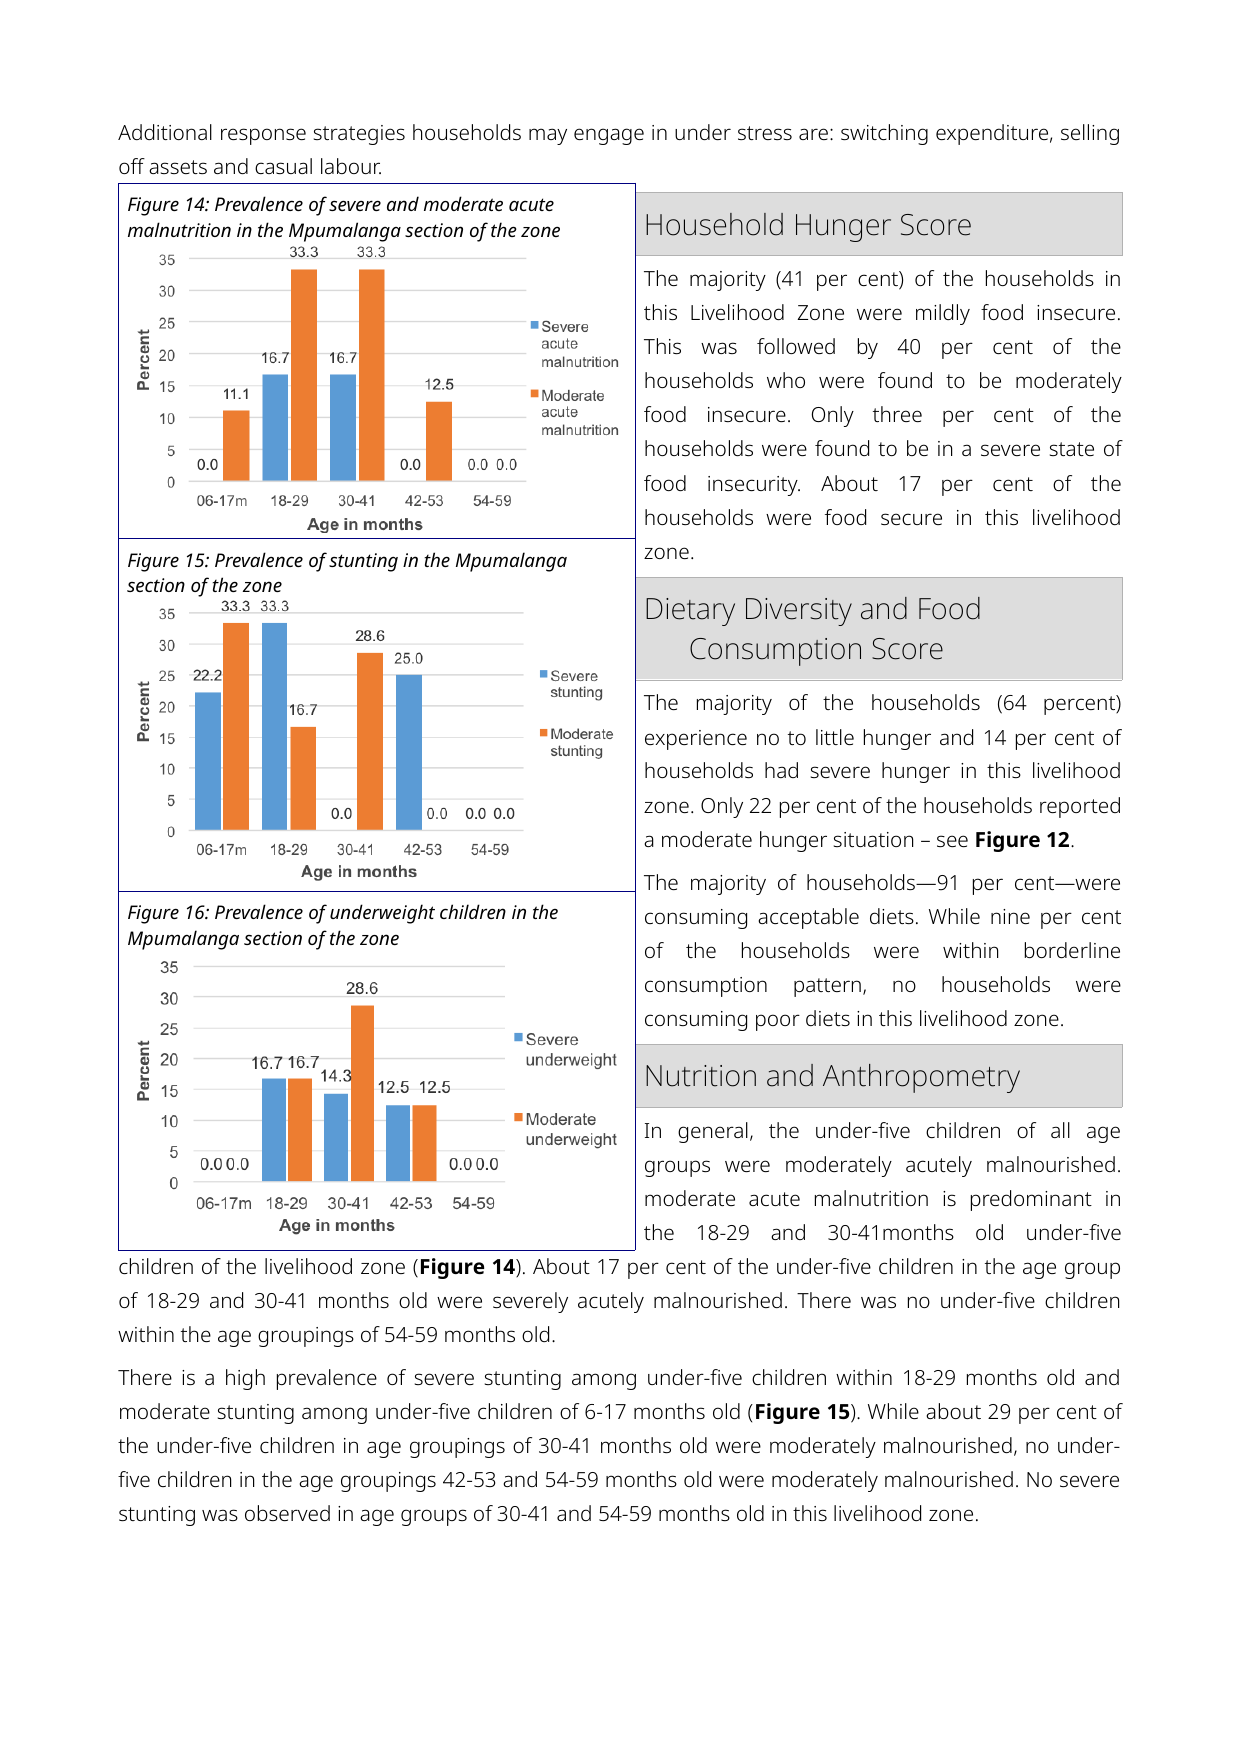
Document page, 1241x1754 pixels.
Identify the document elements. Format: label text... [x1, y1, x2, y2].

text There is a high prevalence of severe stunting among under-five children within 18-29 months old and moderate stunting among under-five children of 6-17 months old (Figure 15). While about 29 per cent of the under-five children in age groupings of 30-41 months old were moderately malnourished, no under-five children in the age groupings 42-53 and 54-59 months old were moderately malnourished. No severe stunting was observed in age groups of 30-41 and 54-59 months old in this livelihood zone. [118, 1363, 1122, 1528]
table_header Household Hunger Score [636, 193, 1122, 255]
text In general, the under-five children of all age groups were moderately acutely malnourished. moderate acute malnutrition is predominant in the 18-29 and 30-41months old under-five children of the livelihood zone (Figure 14). About 17 per cent of the under-five children in the age group of 18-29 and 30-41 months old were severely acutely malnourished. There was no under-five children within the age groupings of 54-59 months old. [118, 1116, 1122, 1349]
table_header Nutrition and Anthropometry [636, 1045, 1122, 1107]
text The majority of the households (64 percent) experience no to little hunger and 14 per cent of households had severe hunger in this livelihood zone. Only 22 per cent of the households reported a moderate hunger situation – see Figure 12. [636, 688, 1122, 853]
picture [127, 950, 625, 1242]
table_header Dietary Diversity and Food Consumption Score [636, 578, 1122, 679]
text The majority (41 per cent) of the households in this Livelihood Zone were mildly food insecure. This was followed by 40 per cent of the households who were found to be moderately food insecure. Only three per cent of the households were found to be in a severe state of food insecurity. About 17 per cent of the households were food secure in this livelihood zone. [636, 264, 1122, 565]
picture [127, 597, 625, 887]
text The majority of households—91 per cent—were consuming acceptable diets. While nine per cent of the households were within borderline consumption pattern, no households were consuming poor diets in this livelihood zone. [636, 868, 1122, 1032]
text Figure 14: Prevalence of severe and moderate acute malnutrition in the Mpumalanga section of the zone [127, 191, 626, 242]
text Figure 15: Prevalence of stunting in the Mpumalanga section of the zone [127, 547, 626, 598]
text Figure 16: Prevalence of underweight children in the Mpumalanga section of the zone [127, 899, 626, 951]
picture [127, 242, 625, 533]
text Additional response strategies households may engage in under stress are: switching expenditure, selling off assets and casual labour. [118, 118, 1122, 181]
